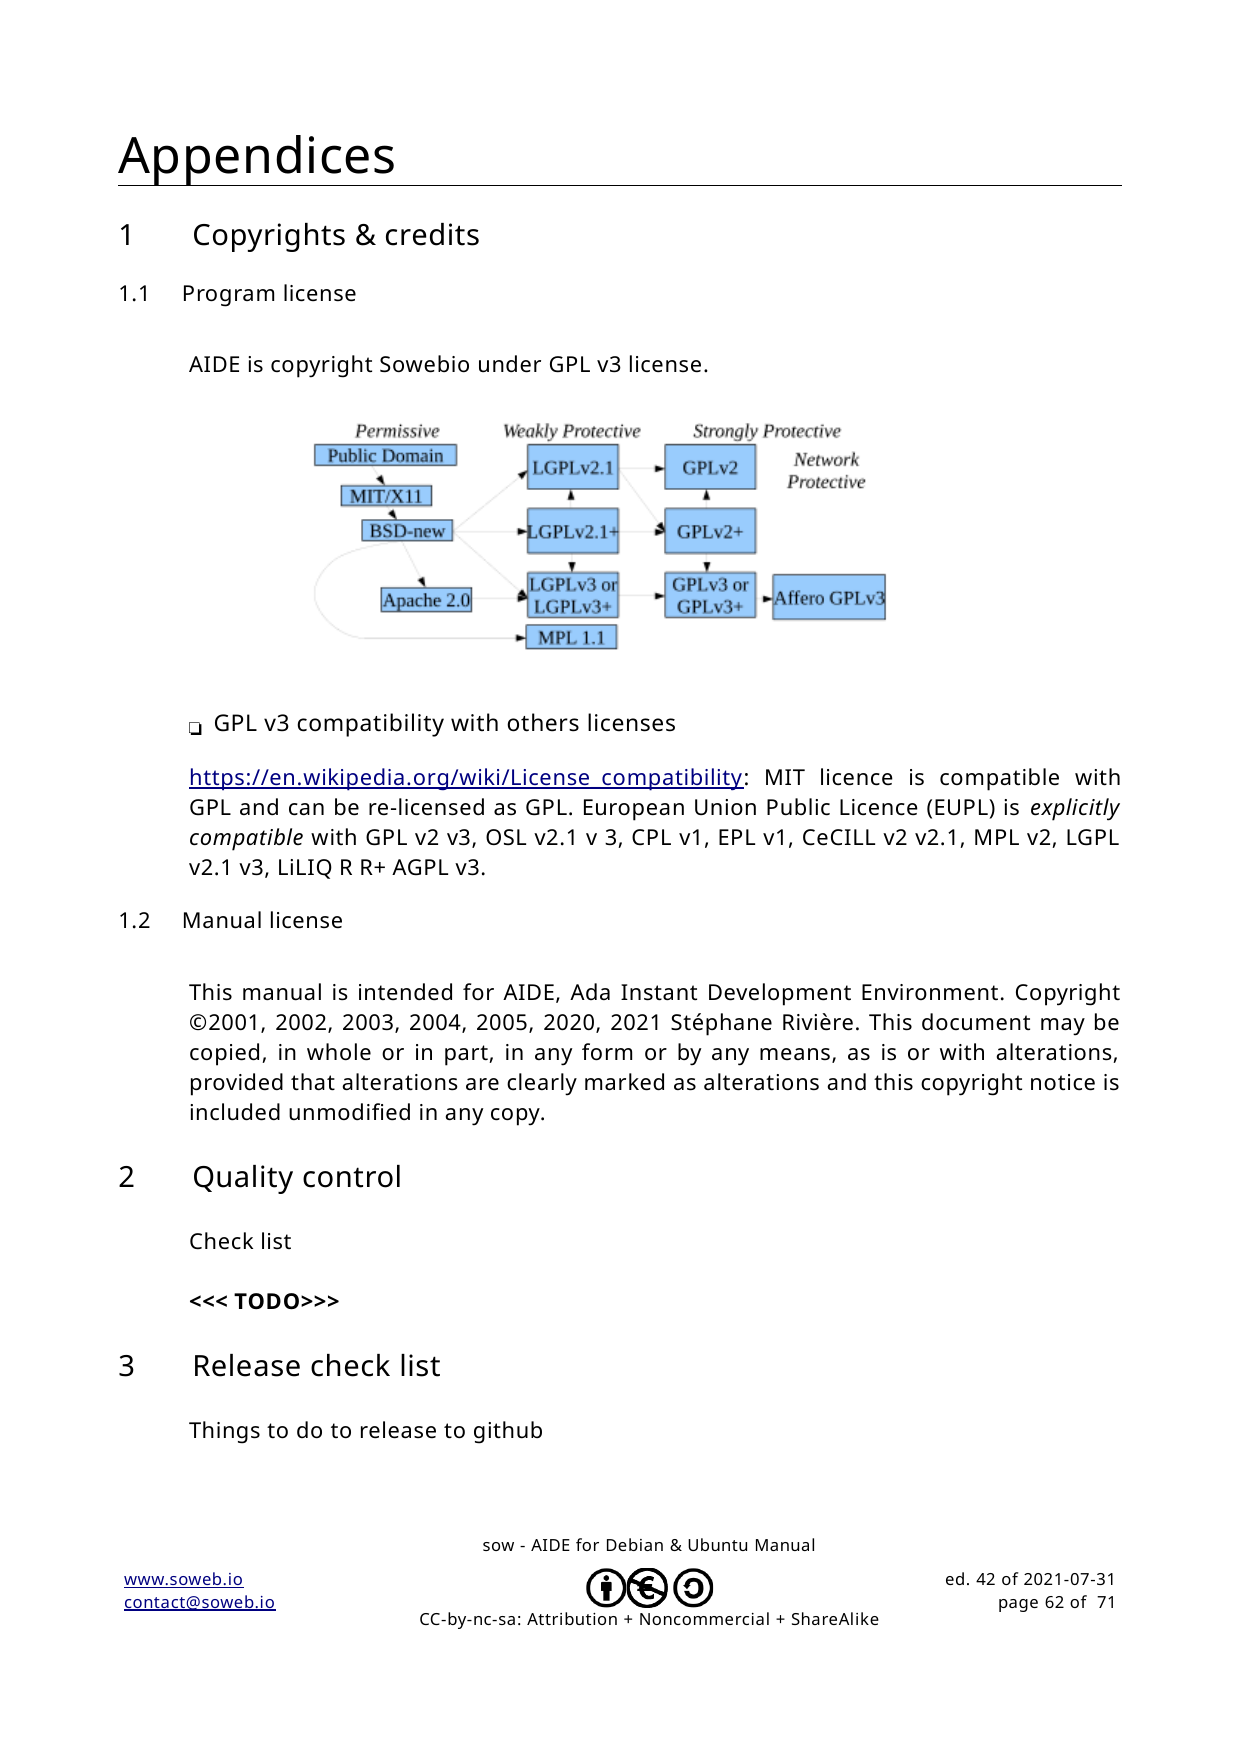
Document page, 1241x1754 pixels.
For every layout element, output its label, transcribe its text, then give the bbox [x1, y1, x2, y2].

text Things to do to release to github [189, 1415, 1122, 1445]
subtitle Copyrights & credits [118, 214, 1122, 254]
text https://en.wikipedia.org/wiki/License_compatibility: MIT licence is compatible with GPL and can be re-licensed as GPL. European Union Public Licence (EUPL) is explicitly compatible with GPL v2 v3, OSL v2.1 v 3, CPL v1, EPL v1, CeCILL v2 v2.1, MPL v2, LGPL v2.1 v3, LiLIQ R R+ AGPL v3. [189, 762, 1122, 882]
subtitle Appendices [118, 118, 1122, 185]
picture [672, 1568, 714, 1608]
text AIDE is copyright Sowebio under GPL v3 license. [189, 349, 1122, 379]
text This manual is intended for AIDE, Ada Instant Development Environment. Copyright ©2001, 2002, 2003, 2004, 2005, 2020, 2021 Stéphane Rivière. This document may be copied, in whole or in part, in any form or by any means, as is or with alterations, provided that alterations are clearly marked as alterations and this copyright notice is included unmodified in any copy. [189, 977, 1122, 1127]
picture [301, 419, 892, 654]
subtitle Manual license [118, 905, 1122, 935]
subtitle GPL v3 compatibility with others licenses [189, 707, 1122, 750]
picture [585, 1568, 668, 1608]
subtitle Program license [118, 277, 1122, 307]
subtitle Quality control [118, 1157, 1122, 1196]
subtitle Release check list [118, 1346, 1122, 1385]
text <<< TODO>>> [189, 1286, 1122, 1316]
text Check list [189, 1226, 1122, 1256]
